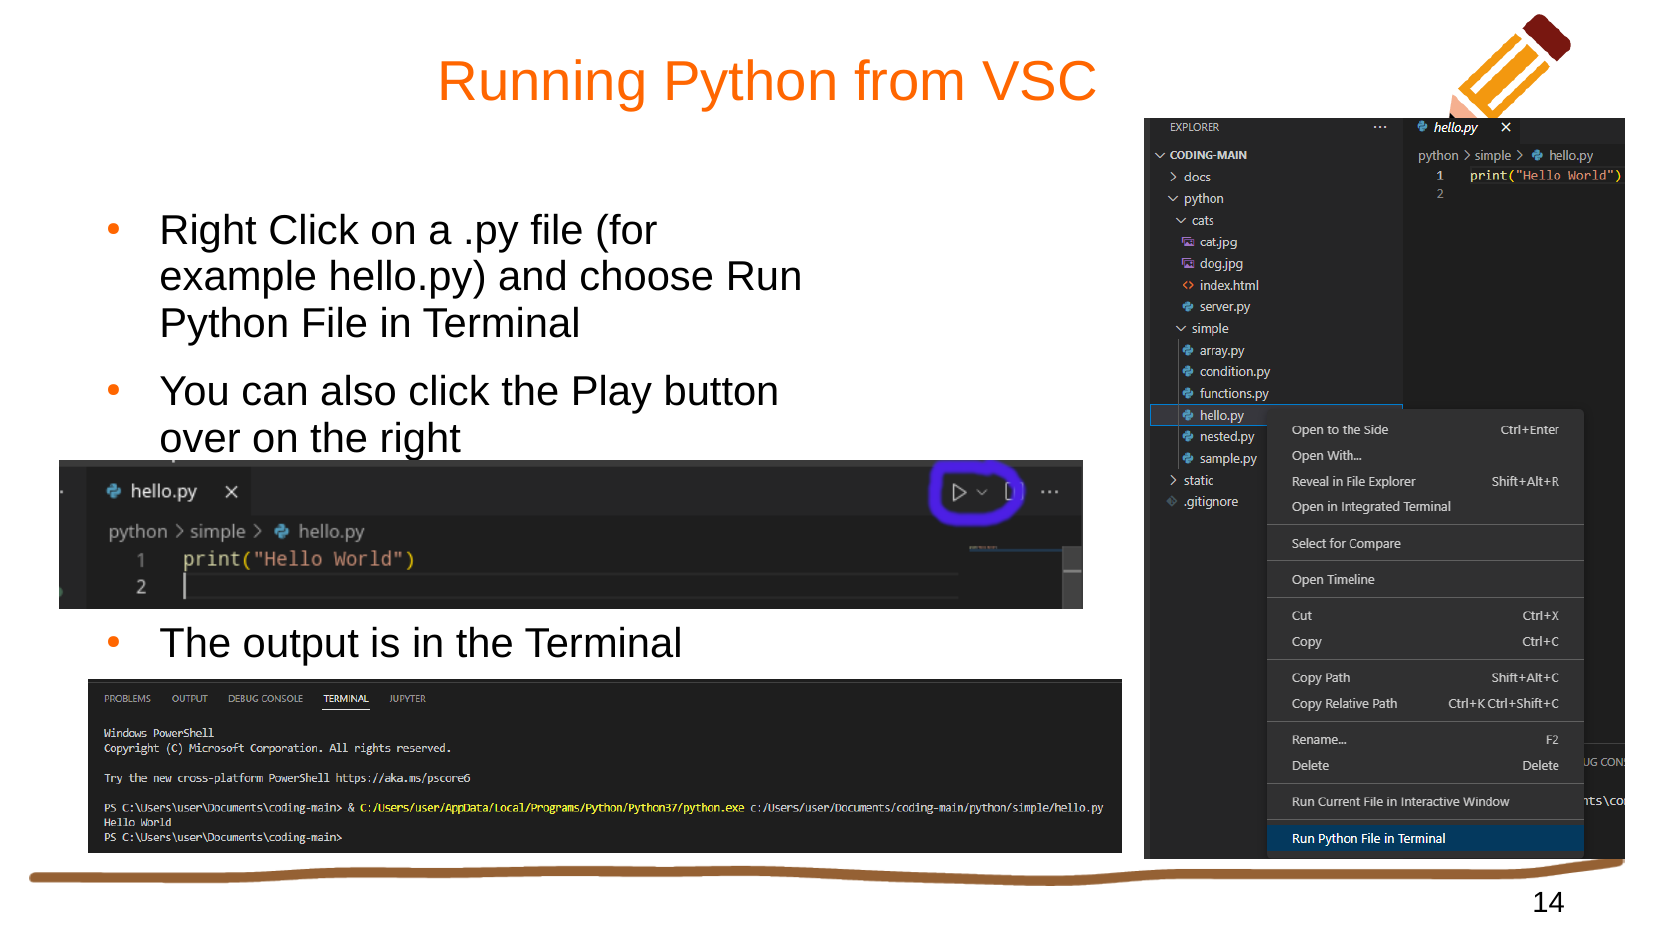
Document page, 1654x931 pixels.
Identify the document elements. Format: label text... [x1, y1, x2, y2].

list Right Click on a .py file (for example hello.py) and choose Run Python File in Terminal You can also click the Play button over on the right The output is in the Terminal [88, 206, 809, 460]
picture [29, 14, 1625, 886]
picture [88, 679, 1122, 853]
list Right Click on a .py file (for example hello.py) and choose Run Python File in Terminal You can also click the Play button over on the right The output is in the Terminal [88, 609, 809, 679]
title Running Python from VSC [88, 29, 1447, 133]
picture [59, 460, 1083, 609]
